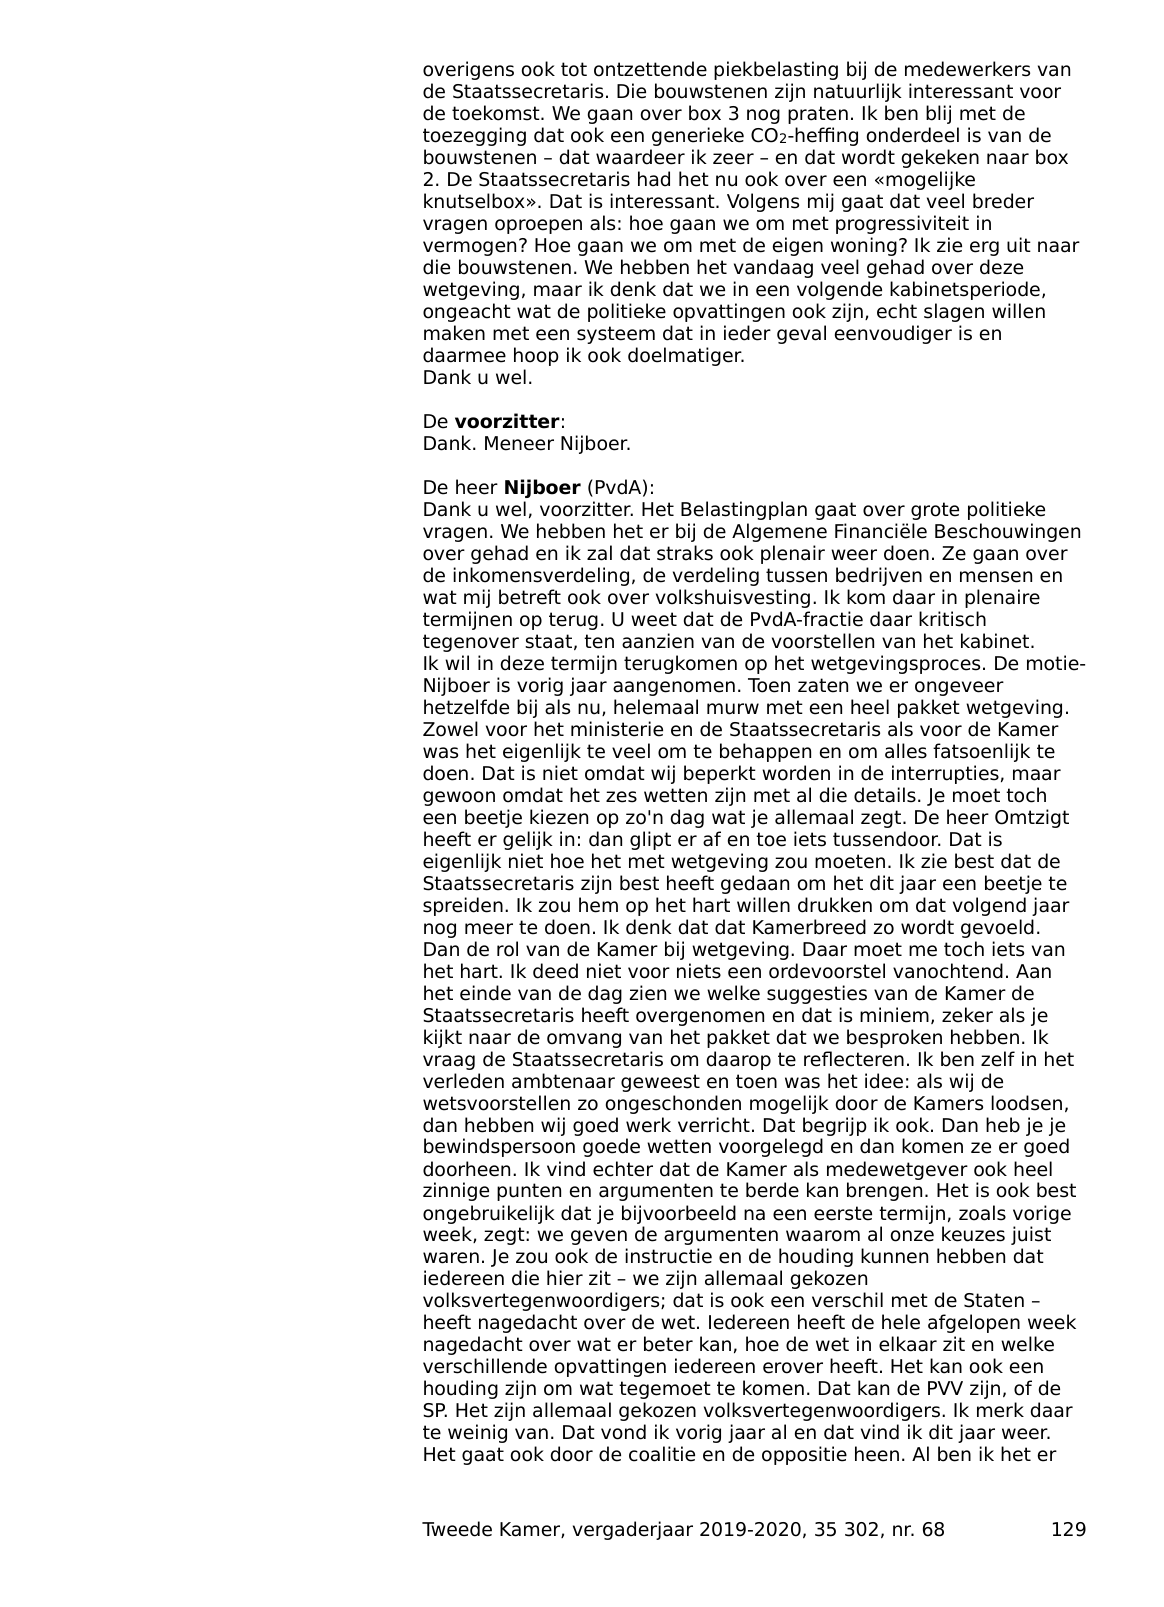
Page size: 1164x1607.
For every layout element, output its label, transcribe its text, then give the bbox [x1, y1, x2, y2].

text Dank. Meneer Nijboer. [422, 433, 1087, 455]
text De voorzitter: [422, 411, 1087, 433]
text Dank u wel. [422, 367, 1087, 389]
text Dank u wel, voorzitter. Het Belastingplan gaat over grote politieke vragen. We hebben het er bij de Algemene Financiële Beschouwingen over gehad en ik zal dat straks ook plenair weer doen. Ze gaan over de inkomensverdeling, de verdeling tussen bedrijven en mensen en wat mij betreft ook over volkshuisvesting. Ik kom daar in plenaire termijnen op terug. U weet dat de PvdA-fractie daar kritisch tegenover staat, ten aanzien van de voorstellen van het kabinet. [422, 499, 1087, 653]
text Ik wil in deze termijn terugkomen op het wetgevingsproces. De motie-Nijboer is vorig jaar aangenomen. Toen zaten we er ongeveer hetzelfde bij als nu, helemaal murw met een heel pakket wetgeving. Zowel voor het ministerie en de Staatssecretaris als voor de Kamer was het eigenlijk te veel om te behappen en om alles fatsoenlijk te doen. Dat is niet omdat wij beperkt worden in de interrupties, maar gewoon omdat het zes wetten zijn met al die details. Je moet toch een beetje kiezen op zo'n dag wat je allemaal zegt. De heer Omtzigt heeft er gelijk in: dan glipt er af en toe iets tussendoor. Dat is eigenlijk niet hoe het met wetgeving zou moeten. Ik zie best dat de Staatssecretaris zijn best heeft gedaan om het dit jaar een beetje te spreiden. Ik zou hem op het hart willen drukken om dat volgend jaar nog meer te doen. Ik denk dat dat Kamerbreed zo wordt gevoeld. [422, 653, 1087, 939]
text overigens ook tot ontzettende piekbelasting bij de medewerkers van de Staatssecretaris. Die bouwstenen zijn natuurlijk interessant voor de toekomst. We gaan over box 3 nog praten. Ik ben blij met de toezegging dat ook een generieke CO2-heffing onderdeel is van de bouwstenen – dat waardeer ik zeer – en dat wordt gekeken naar box 2. De Staatssecretaris had het nu ook over een «mogelijke knutselbox». Dat is interessant. Volgens mij gaat dat veel breder vragen oproepen als: hoe gaan we om met progressiviteit in vermogen? Hoe gaan we om met de eigen woning? Ik zie erg uit naar die bouwstenen. We hebben het vandaag veel gehad over deze wetgeving, maar ik denk dat we in een volgende kabinetsperiode, ongeacht wat de politieke opvattingen ook zijn, echt slagen willen maken met een systeem dat in ieder geval eenvoudiger is en daarmee hoop ik ook doelmatiger. [422, 59, 1087, 367]
text Dan de rol van de Kamer bij wetgeving. Daar moet me toch iets van het hart. Ik deed niet voor niets een ordevoorstel vanochtend. Aan het einde van de dag zien we welke suggesties van de Kamer de Staatssecretaris heeft overgenomen en dat is miniem, zeker als je kijkt naar de omvang van het pakket dat we besproken hebben. Ik vraag de Staatssecretaris om daarop te reflecteren. Ik ben zelf in het verleden ambtenaar geweest en toen was het idee: als wij de wetsvoorstellen zo ongeschonden mogelijk door de Kamers loodsen, dan hebben wij goed werk verricht. Dat begrijp ik ook. Dan heb je je bewindspersoon goede wetten voorgelegd en dan komen ze er goed doorheen. Ik vind echter dat de Kamer als medewetgever ook heel zinnige punten en argumenten te berde kan brengen. Het is ook best ongebruikelijk dat je bijvoorbeeld na een eerste termijn, zoals vorige week, zegt: we geven de argumenten waarom al onze keuzes juist waren. Je zou ook de instructie en de houding kunnen hebben dat iedereen die hier zit – we zijn allemaal gekozen volksvertegenwoordigers; dat is ook een verschil met de Staten – heeft nagedacht over de wet. Iedereen heeft de hele afgelopen week nagedacht over wat er beter kan, hoe de wet in elkaar zit en welke verschillende opvattingen iedereen erover heeft. Het kan ook een houding zijn om wat tegemoet te komen. Dat kan de PVV zijn, of de SP. Het zijn allemaal gekozen volksvertegenwoordigers. Ik merk daar te weinig van. Dat vond ik vorig jaar al en dat vind ik dit jaar weer. Het gaat ook door de coalitie en de oppositie heen. Al ben ik het er [422, 939, 1087, 1466]
text De heer Nijboer (PvdA): [422, 477, 1087, 499]
